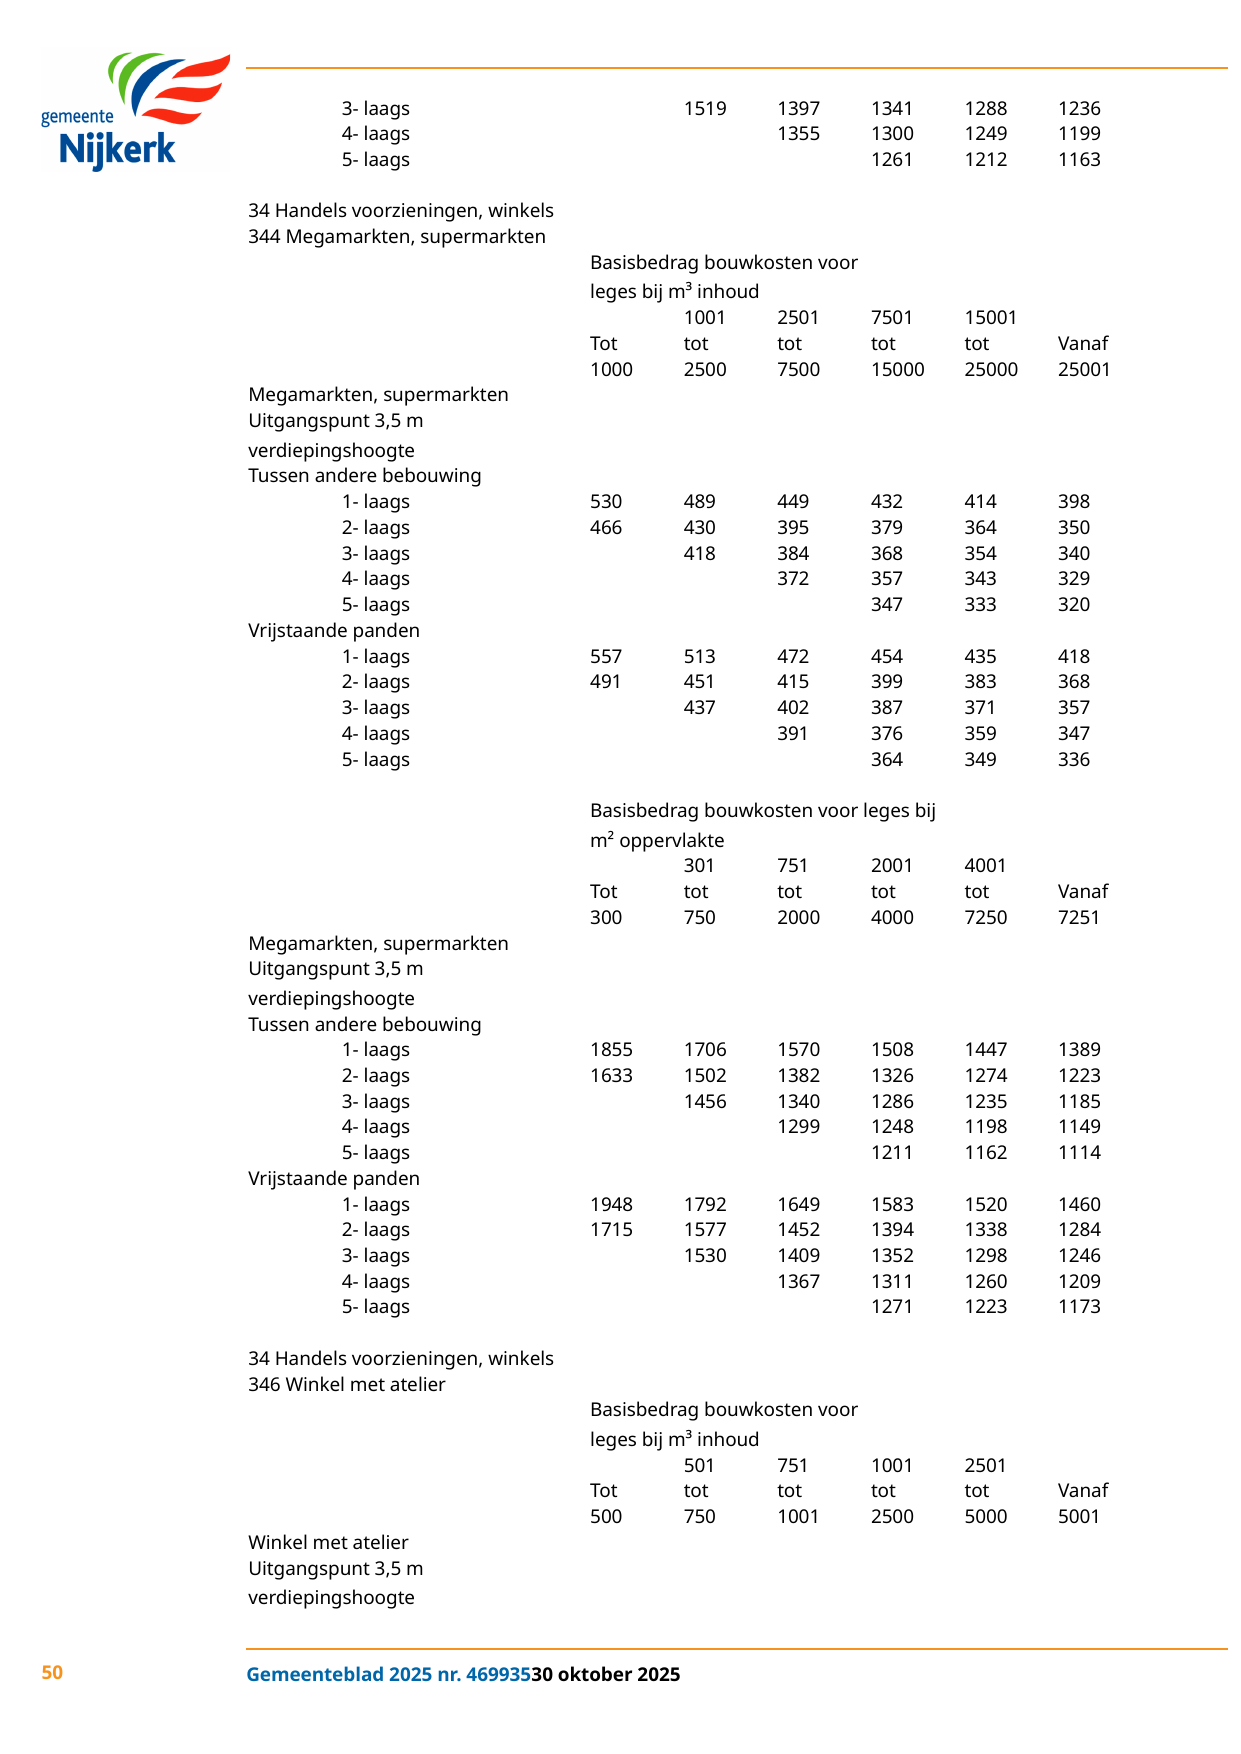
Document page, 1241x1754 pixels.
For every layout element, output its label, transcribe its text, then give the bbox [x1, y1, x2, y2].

table_cell [684, 566, 777, 591]
table_cell Tussen andere bebouwing [248, 463, 590, 488]
table_cell [871, 408, 964, 463]
table_cell 449 [777, 489, 871, 514]
table_cell [1058, 771, 1152, 797]
table_cell tot [684, 330, 777, 356]
table_cell 1299 [777, 1114, 871, 1139]
table_cell 2501 [777, 305, 871, 330]
table_cell 5- laags [342, 746, 590, 771]
table_cell 7250 [964, 904, 1058, 930]
table_cell [342, 249, 590, 304]
table_cell 399 [871, 669, 964, 694]
table_cell [248, 1294, 342, 1319]
table_cell [590, 1088, 683, 1114]
table_cell [248, 797, 342, 852]
table_cell 333 [964, 591, 1058, 617]
table_cell 1212 [964, 146, 1058, 172]
table_cell 1570 [777, 1036, 871, 1062]
table_cell [777, 930, 871, 955]
table_cell [1058, 1529, 1152, 1555]
table_cell 557 [590, 643, 683, 668]
table_cell 472 [777, 643, 871, 668]
table_cell [871, 930, 964, 955]
table_cell [964, 1371, 1058, 1397]
table_cell 372 [777, 566, 871, 591]
table_cell 1271 [871, 1294, 964, 1319]
table_cell [248, 746, 342, 771]
table_cell [1058, 1345, 1152, 1371]
table_cell [248, 1478, 342, 1503]
table_cell [1058, 930, 1152, 955]
table_cell Tot [590, 878, 683, 904]
table_cell 2- laags [342, 1217, 590, 1242]
table_cell [342, 172, 590, 198]
table_cell 489 [684, 489, 777, 514]
table_cell [871, 224, 964, 249]
table_cell 491 [590, 669, 683, 694]
table_cell 2500 [684, 356, 777, 382]
table_cell 368 [871, 540, 964, 566]
table_cell [1058, 1397, 1152, 1452]
table_cell 357 [1058, 694, 1152, 720]
table_cell Tot [590, 1478, 683, 1503]
table_cell Vanaf [1058, 330, 1152, 356]
table_cell 2- laags [342, 1062, 590, 1088]
table_cell [871, 1165, 964, 1191]
table_cell [342, 1320, 590, 1345]
table_cell [1058, 617, 1152, 643]
table_cell [964, 617, 1058, 643]
table_cell [248, 566, 342, 591]
table_cell [1058, 305, 1152, 330]
table_cell [777, 591, 871, 617]
table_cell tot [777, 330, 871, 356]
table_cell [248, 878, 342, 904]
table_cell 2000 [777, 904, 871, 930]
table_cell [964, 408, 1058, 463]
table_cell 4000 [871, 904, 964, 930]
table_cell [684, 930, 777, 955]
table_cell [590, 771, 683, 797]
table_cell [590, 1294, 683, 1319]
table_cell Vanaf [1058, 878, 1152, 904]
table_cell Winkel met atelier [248, 1529, 590, 1555]
table_cell 1394 [871, 1217, 964, 1242]
table_cell 34 Handels voorzieningen, winkels [248, 198, 590, 223]
table_cell [342, 904, 590, 930]
table_cell 1409 [777, 1242, 871, 1268]
table_cell [777, 1165, 871, 1191]
table_cell 379 [871, 514, 964, 540]
table_cell [1058, 1320, 1152, 1345]
table_cell [248, 1036, 342, 1062]
table_cell 1502 [684, 1062, 777, 1088]
table_cell [777, 382, 871, 407]
table_cell [684, 1268, 777, 1294]
table_cell 1519 [684, 95, 777, 121]
table_cell 1633 [590, 1062, 683, 1088]
table_cell 1261 [871, 146, 964, 172]
table_cell 1577 [684, 1217, 777, 1242]
table_cell 336 [1058, 746, 1152, 771]
table_cell [248, 853, 342, 878]
table_cell [964, 771, 1058, 797]
table_cell [590, 1529, 683, 1555]
table_cell 1367 [777, 1268, 871, 1294]
table_cell [248, 591, 342, 617]
table_cell 3- laags [342, 694, 590, 720]
table_cell [248, 1268, 342, 1294]
table_cell 1162 [964, 1139, 1058, 1165]
table_cell [248, 1114, 342, 1139]
table_cell 4- laags [342, 1268, 590, 1294]
table_cell [590, 172, 683, 198]
table_cell tot [777, 878, 871, 904]
picture [41, 47, 231, 172]
table_cell [1058, 1371, 1152, 1397]
table_cell [684, 1114, 777, 1139]
table_cell [248, 1217, 342, 1242]
table_cell 1248 [871, 1114, 964, 1139]
table_cell [684, 172, 777, 198]
table_cell [248, 1191, 342, 1217]
table_cell [777, 1345, 871, 1371]
table_cell [777, 1011, 871, 1036]
table_cell [342, 1504, 590, 1529]
table_cell [684, 146, 777, 172]
table_cell Vrijstaande panden [248, 617, 590, 643]
table_cell [342, 771, 590, 797]
table_cell [964, 797, 1058, 852]
table_cell [964, 249, 1058, 304]
table_cell [684, 1320, 777, 1345]
table_cell [590, 1320, 683, 1345]
table_cell [342, 853, 590, 878]
table_cell [871, 955, 964, 1011]
table_cell [590, 146, 683, 172]
table_cell [248, 694, 342, 720]
table_cell 4- laags [342, 566, 590, 591]
table_cell 1- laags [342, 643, 590, 668]
table_cell [590, 1345, 683, 1371]
table_cell tot [964, 330, 1058, 356]
table_cell [1058, 224, 1152, 249]
table_cell 1456 [684, 1088, 777, 1114]
table_cell 418 [1058, 643, 1152, 668]
table_cell [590, 720, 683, 746]
table_cell 435 [964, 643, 1058, 668]
table_cell [777, 617, 871, 643]
table_cell [590, 224, 683, 249]
table_cell 1948 [590, 1191, 683, 1217]
table_cell 1389 [1058, 1036, 1152, 1062]
table_cell 1300 [871, 121, 964, 146]
table_cell 1284 [1058, 1217, 1152, 1242]
table_cell [248, 1504, 342, 1529]
table_cell 1706 [684, 1036, 777, 1062]
table_cell [777, 746, 871, 771]
table_cell [964, 1555, 1058, 1610]
table_cell [248, 540, 342, 566]
table_cell [248, 1062, 342, 1088]
table_cell [1058, 249, 1152, 304]
table_cell Basisbedrag bouwkosten voor leges bij m² oppervlakte [590, 797, 964, 852]
table_cell 414 [964, 489, 1058, 514]
table_cell [1058, 1555, 1152, 1610]
table_cell 1355 [777, 121, 871, 146]
table_cell [342, 878, 590, 904]
table_cell 347 [1058, 720, 1152, 746]
table_cell [777, 1294, 871, 1319]
table_cell [684, 224, 777, 249]
table_cell 1235 [964, 1088, 1058, 1114]
table_cell 1520 [964, 1191, 1058, 1217]
table_cell 1- laags [342, 1036, 590, 1062]
table_cell 430 [684, 514, 777, 540]
table_cell Uitgangspunt 3,5 m verdiepingshoogte [248, 1555, 590, 1610]
table_cell 750 [684, 904, 777, 930]
table_cell 391 [777, 720, 871, 746]
table_cell 451 [684, 669, 777, 694]
table_cell [248, 356, 342, 382]
table_cell [248, 1139, 342, 1165]
table_cell 1114 [1058, 1139, 1152, 1165]
table_cell [684, 1371, 777, 1397]
table_cell 329 [1058, 566, 1152, 591]
table_cell 501 [684, 1452, 777, 1478]
table_cell [1058, 198, 1152, 223]
table_cell 5001 [1058, 1504, 1152, 1529]
table_cell [871, 1555, 964, 1610]
table_cell tot [777, 1478, 871, 1503]
table_cell 1298 [964, 1242, 1058, 1268]
table_cell [1058, 1165, 1152, 1191]
table_cell [684, 955, 777, 1011]
table_cell 1397 [777, 95, 871, 121]
table_cell [964, 1011, 1058, 1036]
table_cell [871, 1320, 964, 1345]
table_cell [248, 904, 342, 930]
table_cell 750 [684, 1504, 777, 1529]
table_cell [777, 1320, 871, 1345]
table_cell [871, 463, 964, 488]
table_cell 349 [964, 746, 1058, 771]
table_cell [871, 249, 964, 304]
table_cell [684, 1139, 777, 1165]
table_cell 1249 [964, 121, 1058, 146]
table_cell 530 [590, 489, 683, 514]
table_cell 1341 [871, 95, 964, 121]
table_cell 1- laags [342, 1191, 590, 1217]
table_cell [964, 1345, 1058, 1371]
table_cell 1382 [777, 1062, 871, 1088]
table_cell [684, 617, 777, 643]
table_cell 1000 [590, 356, 683, 382]
table_cell [871, 1529, 964, 1555]
table_cell tot [964, 878, 1058, 904]
table_cell [248, 771, 342, 797]
table_cell [1058, 408, 1152, 463]
table_cell 25000 [964, 356, 1058, 382]
table_cell tot [871, 1478, 964, 1503]
table_cell [684, 382, 777, 407]
table_cell 2500 [871, 1504, 964, 1529]
table_cell 1198 [964, 1114, 1058, 1139]
table_cell [248, 669, 342, 694]
table_cell [590, 955, 683, 1011]
table_cell 2- laags [342, 669, 590, 694]
table_cell 1855 [590, 1036, 683, 1062]
table_cell 1236 [1058, 95, 1152, 121]
table_cell Vanaf [1058, 1478, 1152, 1503]
table_cell [248, 172, 342, 198]
table_cell [777, 172, 871, 198]
table_cell [777, 198, 871, 223]
table_cell 1211 [871, 1139, 964, 1165]
table_cell [871, 1011, 964, 1036]
table_cell 1199 [1058, 121, 1152, 146]
table_cell 1326 [871, 1062, 964, 1088]
table_cell 1163 [1058, 146, 1152, 172]
table_cell [964, 955, 1058, 1011]
table_cell 1001 [871, 1452, 964, 1478]
table_cell 1530 [684, 1242, 777, 1268]
table_cell [964, 930, 1058, 955]
table_cell [248, 1088, 342, 1114]
table_cell [777, 771, 871, 797]
table_cell [590, 694, 683, 720]
table_cell 383 [964, 669, 1058, 694]
table_cell [871, 771, 964, 797]
table_cell 364 [964, 514, 1058, 540]
table_cell [871, 1397, 964, 1452]
table_cell 418 [684, 540, 777, 566]
table_cell [590, 1452, 683, 1478]
table_cell [777, 1139, 871, 1165]
table_cell [248, 514, 342, 540]
table_cell Tot [590, 330, 683, 356]
table_cell 1286 [871, 1088, 964, 1114]
table_cell 347 [871, 591, 964, 617]
table_cell 1209 [1058, 1268, 1152, 1294]
table_cell 320 [1058, 591, 1152, 617]
table_cell tot [684, 1478, 777, 1503]
table_cell [248, 643, 342, 668]
table_cell [590, 1371, 683, 1397]
table_cell 1185 [1058, 1088, 1152, 1114]
table_cell [684, 591, 777, 617]
table_cell 340 [1058, 540, 1152, 566]
table_cell 1311 [871, 1268, 964, 1294]
table_cell [684, 746, 777, 771]
table_cell [684, 1011, 777, 1036]
table_cell 5- laags [342, 1139, 590, 1165]
table_cell [590, 463, 683, 488]
table_cell [1058, 382, 1152, 407]
table_cell 7501 [871, 305, 964, 330]
table_cell 751 [777, 853, 871, 878]
table_cell [248, 1452, 342, 1478]
table_cell 1352 [871, 1242, 964, 1268]
table_cell [248, 1320, 342, 1345]
table_cell Megamarkten, supermarkten [248, 930, 590, 955]
table_cell [964, 1529, 1058, 1555]
table_cell [590, 1139, 683, 1165]
table_cell 15001 [964, 305, 1058, 330]
table_cell 1223 [964, 1294, 1058, 1319]
table_cell 402 [777, 694, 871, 720]
table_cell [1058, 172, 1152, 198]
table_cell 1340 [777, 1088, 871, 1114]
table_cell [590, 1242, 683, 1268]
table_cell [590, 1555, 683, 1610]
table_cell Vrijstaande panden [248, 1165, 590, 1191]
table_cell tot [871, 878, 964, 904]
table_cell [964, 172, 1058, 198]
table_cell [248, 330, 342, 356]
table_cell 350 [1058, 514, 1152, 540]
table_cell [1058, 853, 1152, 878]
table_cell 4001 [964, 853, 1058, 878]
table_cell 346 Winkel met atelier [248, 1371, 590, 1397]
table_cell [248, 720, 342, 746]
table_cell 376 [871, 720, 964, 746]
table_cell 344 Megamarkten, supermarkten [248, 224, 590, 249]
table_cell 2501 [964, 1452, 1058, 1478]
table_cell 3- laags [342, 1088, 590, 1114]
table_cell 1447 [964, 1036, 1058, 1062]
table_cell [248, 249, 342, 304]
table_cell [777, 408, 871, 463]
table_cell [248, 95, 342, 121]
table_cell 371 [964, 694, 1058, 720]
table_cell 1001 [777, 1504, 871, 1529]
table_cell 359 [964, 720, 1058, 746]
table_cell [590, 853, 683, 878]
table_cell 1649 [777, 1191, 871, 1217]
table_cell 1452 [777, 1217, 871, 1242]
table_cell 1338 [964, 1217, 1058, 1242]
table_cell 301 [684, 853, 777, 878]
table_cell 415 [777, 669, 871, 694]
table_cell tot [684, 878, 777, 904]
table_cell 3- laags [342, 540, 590, 566]
table_cell 1- laags [342, 489, 590, 514]
table_cell 2- laags [342, 514, 590, 540]
table_cell [342, 356, 590, 382]
table_cell [964, 1165, 1058, 1191]
table_cell [590, 540, 683, 566]
table_cell [964, 1397, 1058, 1452]
table_cell [342, 1452, 590, 1478]
table_cell Basisbedrag bouwkosten voor leges bij m³ inhoud [590, 1397, 871, 1452]
table_cell tot [871, 330, 964, 356]
table_cell [871, 172, 964, 198]
table_cell [248, 1242, 342, 1268]
table_cell 7500 [777, 356, 871, 382]
table_cell 25001 [1058, 356, 1152, 382]
table_cell [684, 198, 777, 223]
table_cell [590, 382, 683, 407]
table_cell 368 [1058, 669, 1152, 694]
table_cell 5- laags [342, 591, 590, 617]
table_cell [871, 198, 964, 223]
table_cell [777, 1555, 871, 1610]
table_cell 343 [964, 566, 1058, 591]
table_cell [871, 1345, 964, 1371]
table_cell [248, 489, 342, 514]
table_cell [684, 1555, 777, 1610]
table_cell [248, 305, 342, 330]
table_cell 1223 [1058, 1062, 1152, 1088]
table_cell 1001 [684, 305, 777, 330]
table_cell 1792 [684, 1191, 777, 1217]
table_cell [777, 146, 871, 172]
table_cell Uitgangspunt 3,5 m verdiepingshoogte [248, 408, 590, 463]
table_cell [777, 224, 871, 249]
table_cell 1460 [1058, 1191, 1152, 1217]
table_cell 2001 [871, 853, 964, 878]
table_cell 3- laags [342, 1242, 590, 1268]
table_cell [342, 305, 590, 330]
table_cell [590, 617, 683, 643]
table_cell Tussen andere bebouwing [248, 1011, 590, 1036]
table_cell [590, 591, 683, 617]
table_cell 300 [590, 904, 683, 930]
table_cell [1058, 1011, 1152, 1036]
table_cell 4- laags [342, 720, 590, 746]
table_cell [964, 382, 1058, 407]
table_cell 357 [871, 566, 964, 591]
table_cell Basisbedrag bouwkosten voor leges bij m³ inhoud [590, 249, 871, 304]
table_cell [964, 224, 1058, 249]
table_cell 513 [684, 643, 777, 668]
table_cell 34 Handels voorzieningen, winkels [248, 1345, 590, 1371]
table_cell [342, 797, 590, 852]
table_cell [964, 198, 1058, 223]
table_cell [590, 1011, 683, 1036]
table_cell 1274 [964, 1062, 1058, 1088]
table_cell [964, 1320, 1058, 1345]
table_cell 466 [590, 514, 683, 540]
table_cell [777, 1529, 871, 1555]
table_cell [1058, 797, 1152, 852]
table_cell [684, 1529, 777, 1555]
table_cell [684, 121, 777, 146]
table_cell [342, 1397, 590, 1452]
table_cell 1288 [964, 95, 1058, 121]
table_cell 454 [871, 643, 964, 668]
table_cell 384 [777, 540, 871, 566]
table_cell 5- laags [342, 146, 590, 172]
table_cell [590, 305, 683, 330]
table_cell 432 [871, 489, 964, 514]
table_cell 7251 [1058, 904, 1152, 930]
table_cell [590, 1165, 683, 1191]
table_cell 354 [964, 540, 1058, 566]
table_cell [777, 955, 871, 1011]
table_cell [590, 121, 683, 146]
table_cell [684, 1345, 777, 1371]
table_cell 1508 [871, 1036, 964, 1062]
table_cell [684, 771, 777, 797]
table_cell [590, 1114, 683, 1139]
table_cell 5000 [964, 1504, 1058, 1529]
table_cell [964, 463, 1058, 488]
table_cell [248, 121, 342, 146]
table_cell 1149 [1058, 1114, 1152, 1139]
table_cell [590, 198, 683, 223]
table_cell 437 [684, 694, 777, 720]
table_cell [871, 617, 964, 643]
table_cell 3- laags [342, 95, 590, 121]
table_cell 1583 [871, 1191, 964, 1217]
table_cell 5- laags [342, 1294, 590, 1319]
table_cell [590, 95, 683, 121]
table_cell 4- laags [342, 121, 590, 146]
table_cell 398 [1058, 489, 1152, 514]
table_cell 1260 [964, 1268, 1058, 1294]
table_cell [590, 746, 683, 771]
table_cell 364 [871, 746, 964, 771]
table_cell 1173 [1058, 1294, 1152, 1319]
table_cell [248, 146, 342, 172]
table_cell [684, 1165, 777, 1191]
table_cell [777, 1371, 871, 1397]
table_cell [590, 408, 683, 463]
table_cell tot [964, 1478, 1058, 1503]
table_cell 500 [590, 1504, 683, 1529]
table_cell 1715 [590, 1217, 683, 1242]
table_cell [684, 463, 777, 488]
table_cell [590, 930, 683, 955]
table_cell [871, 1371, 964, 1397]
table_cell Megamarkten, supermarkten [248, 382, 590, 407]
table_cell 15000 [871, 356, 964, 382]
table_cell [342, 1478, 590, 1503]
table_cell [590, 1268, 683, 1294]
table_cell [1058, 1452, 1152, 1478]
table_cell [871, 382, 964, 407]
table_cell 387 [871, 694, 964, 720]
table_cell [342, 330, 590, 356]
table_cell [684, 408, 777, 463]
table_cell [590, 566, 683, 591]
table_cell [777, 463, 871, 488]
table_cell [1058, 463, 1152, 488]
table_cell 395 [777, 514, 871, 540]
table_cell 751 [777, 1452, 871, 1478]
table_cell 1246 [1058, 1242, 1152, 1268]
table_cell [684, 720, 777, 746]
table_cell Uitgangspunt 3,5 m verdiepingshoogte [248, 955, 590, 1011]
table_cell [684, 1294, 777, 1319]
table_cell [1058, 955, 1152, 1011]
table_cell [248, 1397, 342, 1452]
table_cell 4- laags [342, 1114, 590, 1139]
